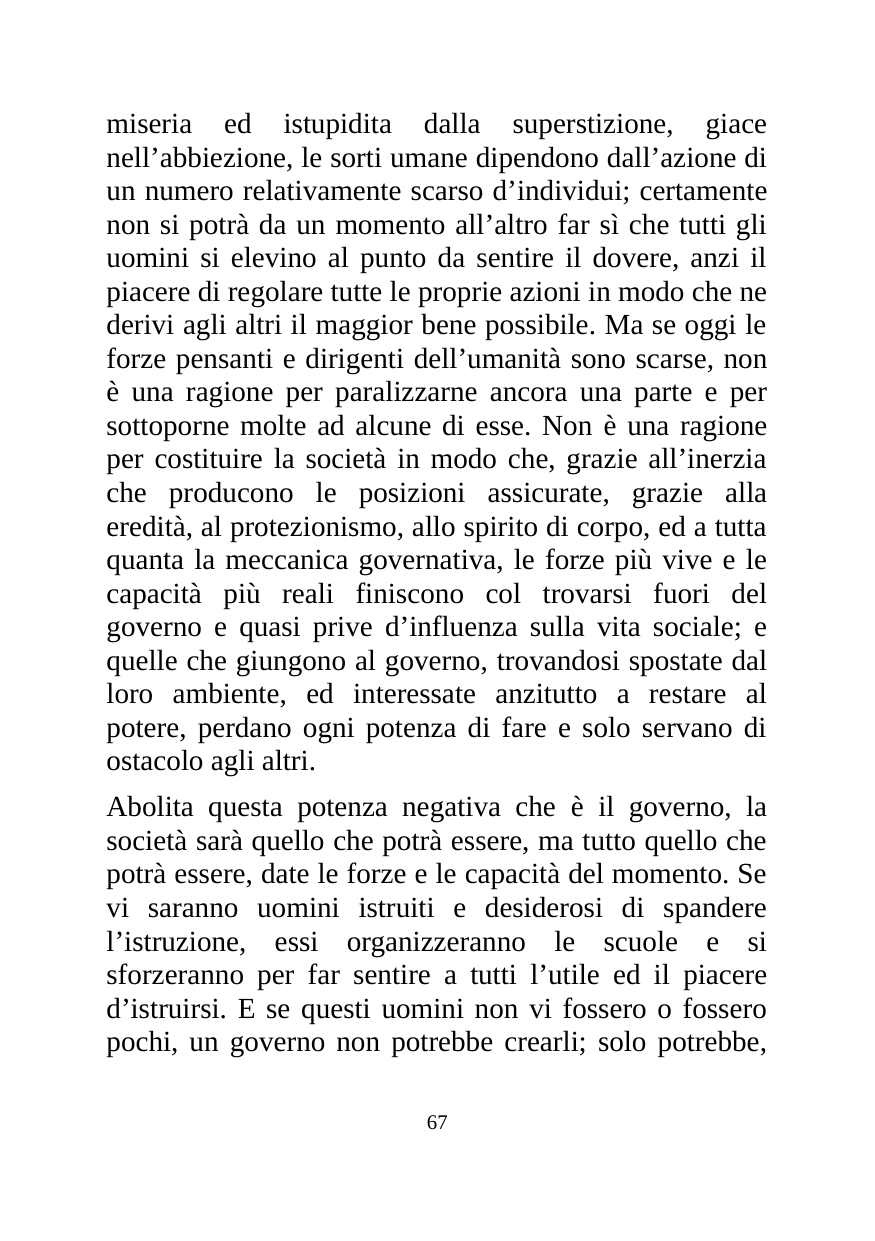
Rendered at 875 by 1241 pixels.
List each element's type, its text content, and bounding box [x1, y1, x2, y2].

text Abolita questa potenza negativa che è il governo, la società sarà quello che potrà essere, ma tutto quello che potrà essere, date le forze e le capacità del momento. Se vi saranno uomini istruiti e desiderosi di spandere l’istruzione, essi organizzeranno le scuole e si sforzeranno per far sentire a tutti l’utile ed il piacere d’istruirsi. E se questi uomini non vi fossero o fossero pochi, un governo non potrebbe crearli; solo potrebbe, [106, 789, 768, 1058]
text miseria ed istupidita dalla superstizione, giace nell’abbiezione, le sorti umane dipendono dall’azione di un numero relativamente scarso d’individui; certamente non si potrà da un momento all’altro far sì che tutti gli uomini si elevino al punto da sentire il dovere, anzi il piacere di regolare tutte le proprie azioni in modo che ne derivi agli altri il maggior bene possibile. Ma se oggi le forze pensanti e dirigenti dell’umanità sono scarse, non è una ragione per paralizzarne ancora una parte e per sottoporne molte ad alcune di esse. Non è una ragione per costituire la società in modo che, grazie all’inerzia che producono le posizioni assicurate, grazie alla eredità, al protezionismo, allo spirito di corpo, ed a tutta quanta la meccanica governativa, le forze più vive e le capacità più reali finiscono col trovarsi fuori del governo e quasi prive d’influenza sulla vita sociale; e quelle che giungono al governo, trovandosi spostate dal loro ambiente, ed interessate anzitutto a restare al potere, perdano ogni potenza di fare e solo servano di ostacolo agli altri. [106, 106, 768, 777]
